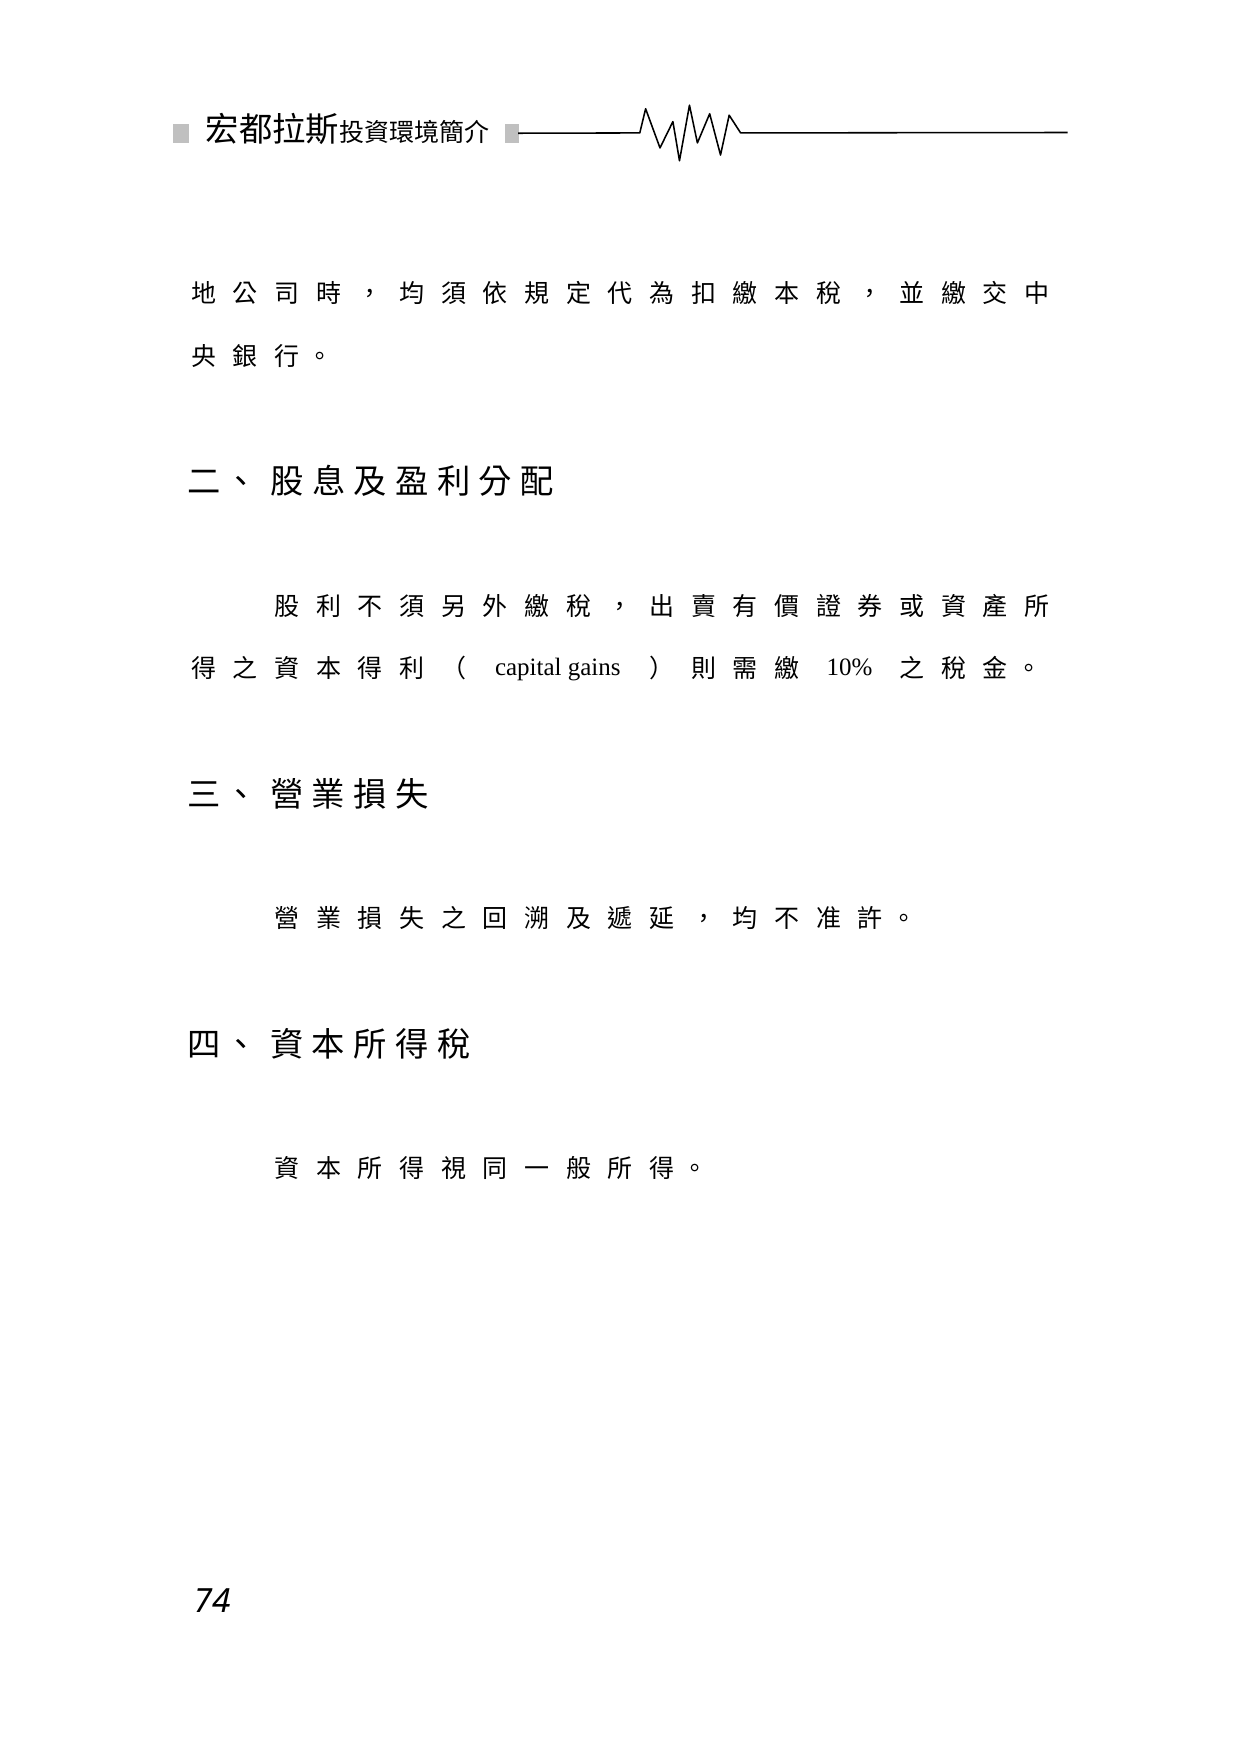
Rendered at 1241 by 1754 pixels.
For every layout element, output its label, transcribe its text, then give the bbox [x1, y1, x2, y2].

text 資本所得視同一般所得。 [183, 1125, 1058, 1188]
text 三、營業損失 [183, 750, 1058, 813]
text 地公司時，均須依規定代為扣繳本稅，並繳交中央銀行。 [183, 250, 1058, 375]
text 營業損失之回溯及遞延，均不准許。 [183, 875, 1058, 938]
text 股利不須另外繳稅，出賣有價證券或資產所得之資本得利（capital gains）則需繳10%之稅金。 [183, 563, 1058, 688]
text 四、資本所得稅 [183, 1000, 1058, 1063]
text 二、股息及盈利分配 [183, 438, 1058, 500]
